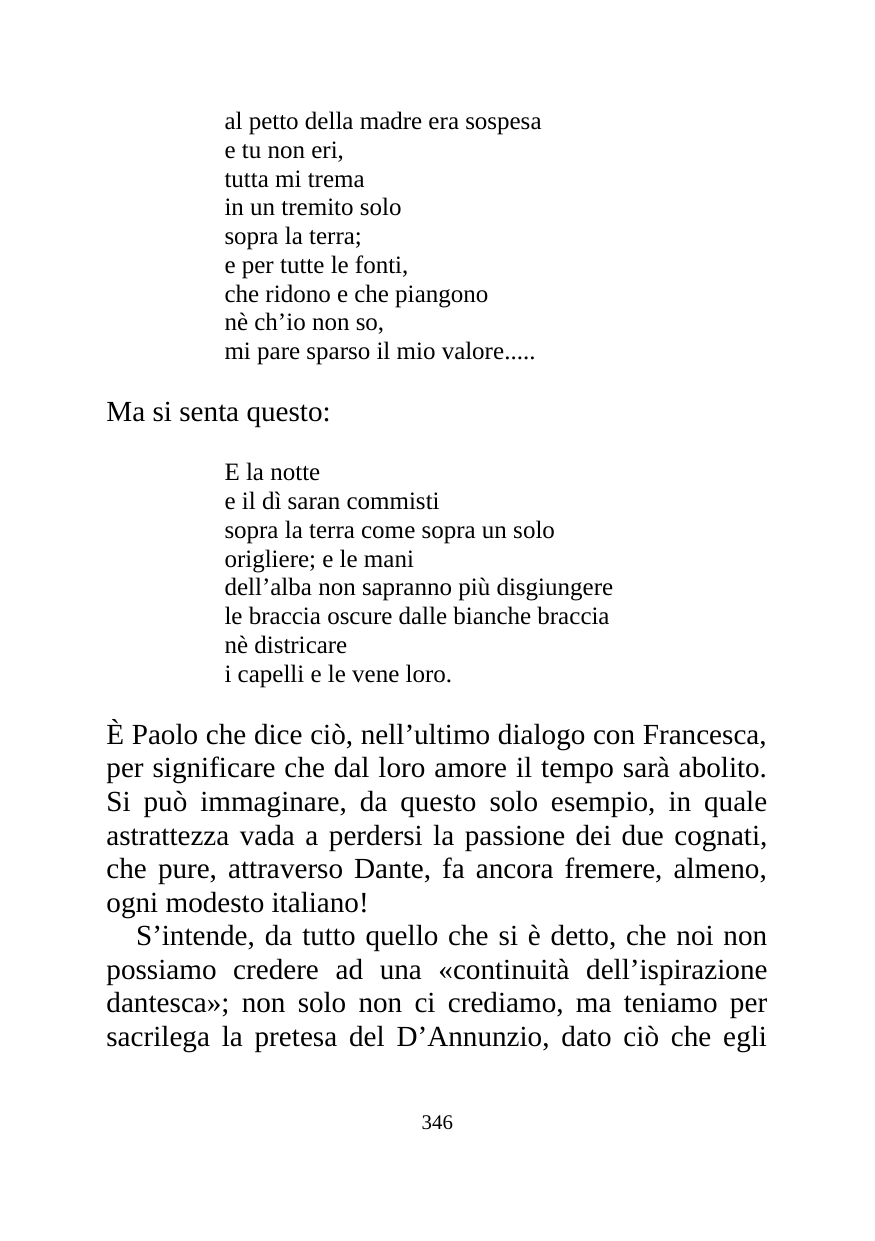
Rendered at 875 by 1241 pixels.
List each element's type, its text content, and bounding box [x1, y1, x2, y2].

text È Paolo che dice ciò, nell’ultimo dialogo con Francesca, per significare che dal loro amore il tempo sarà abolito. Si può immaginare, da questo solo esempio, in quale astrattezza vada a perdersi la passione dei due cognati, che pure, attraverso Dante, fa ancora fremere, almeno, ogni modesto italiano! [106, 717, 768, 918]
text al petto della madre era sospesa e tu non eri, tutta mi trema in un tremito solo sopra la terra; e per tutte le fonti, che ridono e che piangono nè ch’io non so, mi pare sparso il mio valore..... [224, 106, 768, 365]
text Ma si senta questo: [106, 394, 768, 428]
text E la notte e il dì saran commisti sopra la terra come sopra un solo origliere; e le mani dell’alba non sapranno più disgiungere le braccia oscure dalle bianche braccia nè districare i capelli e le vene loro. [224, 457, 768, 687]
text S’intende, da tutto quello che si è detto, che noi non possiamo credere ad una «continuità dell’ispirazione dantesca»; non solo non ci crediamo, ma teniamo per sacrilega la pretesa del D’Annunzio, dato ciò che egli [106, 918, 768, 1052]
